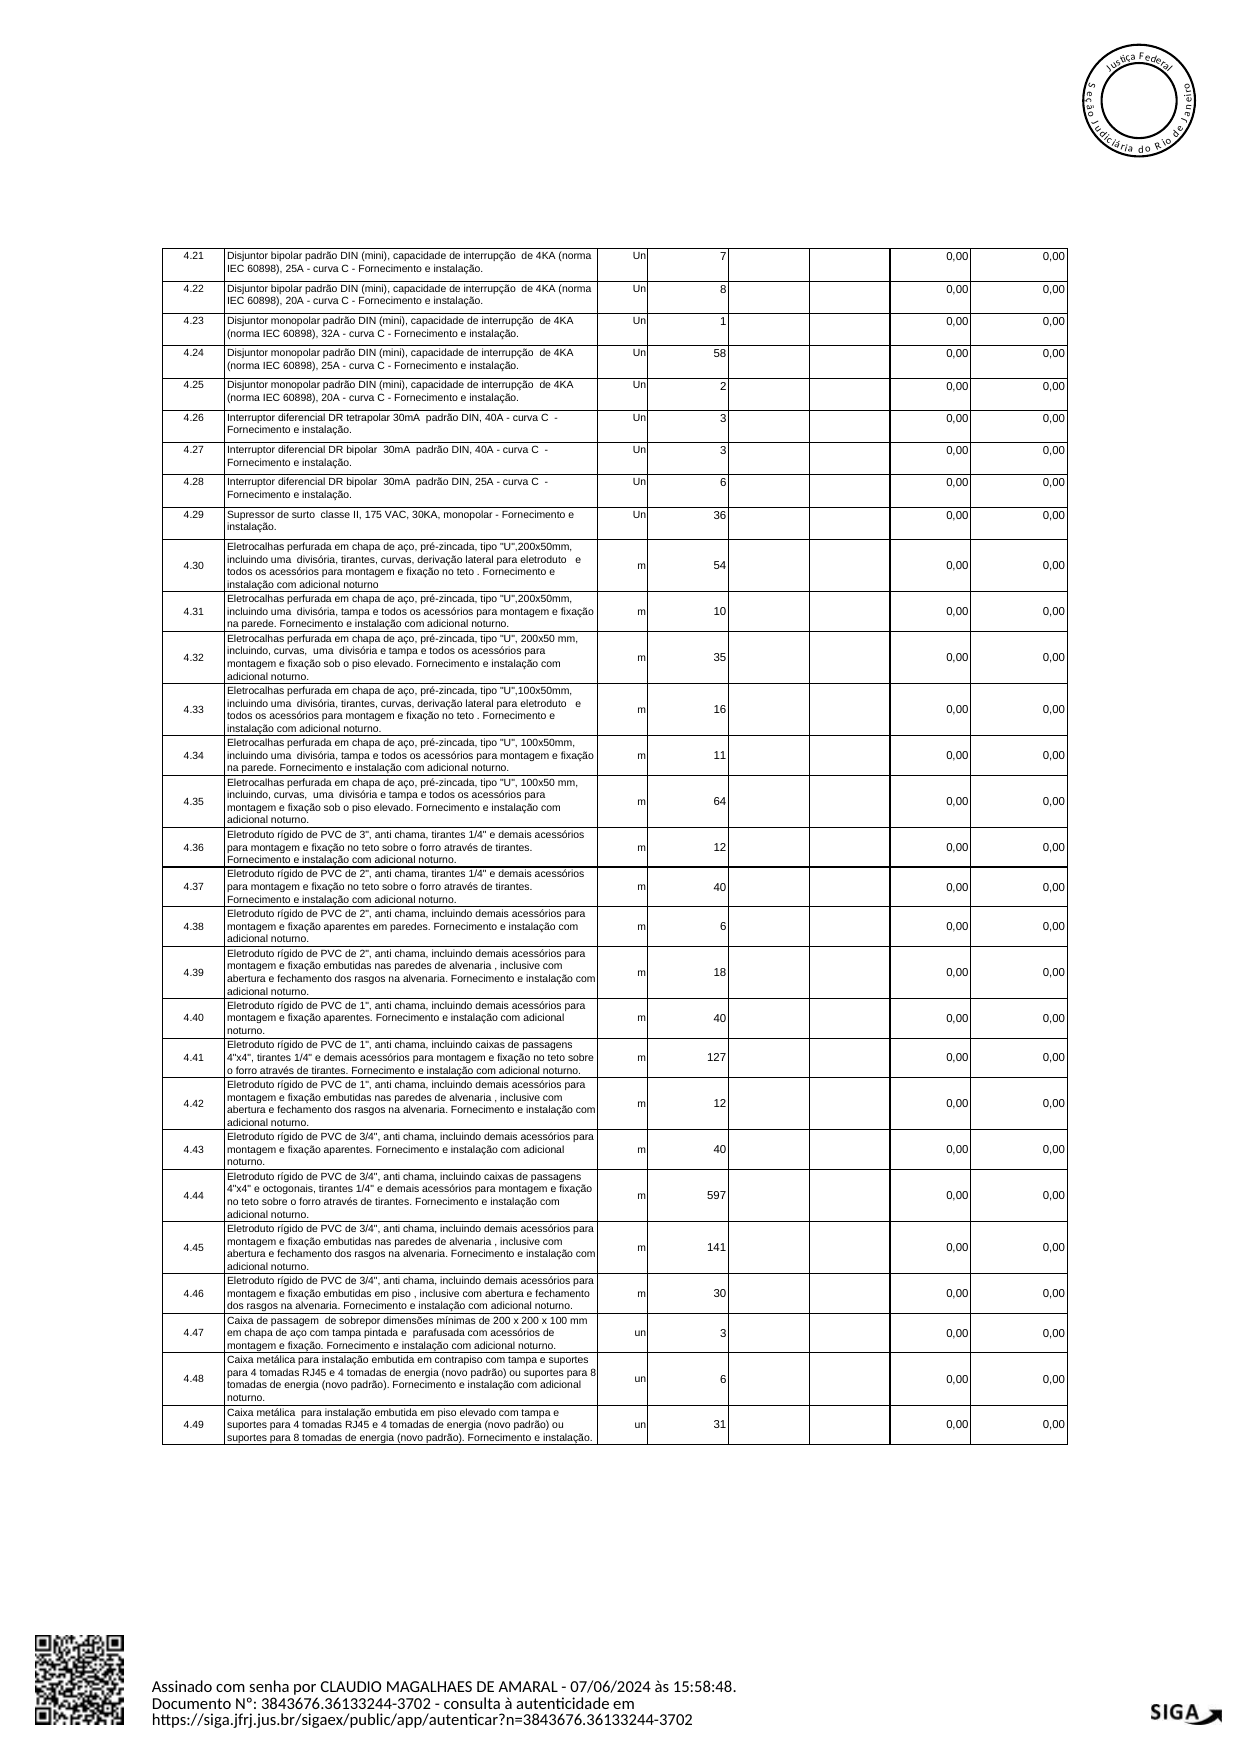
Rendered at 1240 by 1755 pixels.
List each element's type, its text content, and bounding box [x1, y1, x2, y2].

table_cell m [598, 1039, 647, 1077]
table_cell 35 [648, 632, 728, 683]
table_cell Caixa de passagem de sobrepor dimensões mínimas de 200 x 200 x 100 mm em chapa de aço com tampa pintada e parafusada com acessórios de montagem e fixação. Fornecimento e instalação com adicional noturno. [225, 1314, 597, 1352]
table_cell 4.35 [163, 776, 224, 827]
table_cell [810, 632, 889, 683]
table_cell 0,00 [971, 1078, 1067, 1129]
table_cell m [598, 1130, 647, 1169]
table_cell Eletrocalhas perfurada em chapa de aço, pré-zincada, tipo "U",200x50mm, incluindo uma divisória, tampa e todos os acessórios para montagem e fixação na parede. Fornecimento e instalação com adicional noturno. [225, 592, 597, 631]
table_cell 18 [648, 947, 728, 998]
table_cell Eletroduto rígido de PVC de 1", anti chama, incluindo caixas de passagens 4"x4", tirantes 1/4" e demais acessórios para montagem e fixação no teto sobre o forro através de tirantes. Fornecimento e instalação com adicional noturno. [225, 1039, 597, 1077]
table_cell [729, 776, 809, 827]
table_cell 0,00 [891, 540, 970, 591]
table_cell 0,00 [891, 1314, 970, 1352]
table_cell 0,00 [891, 828, 970, 866]
table_cell Un [598, 314, 647, 345]
table_cell 11 [648, 736, 728, 775]
table_cell Eletroduto rígido de PVC de 3", anti chama, tirantes 1/4" e demais acessórios para montagem e fixação no teto sobre o forro através de tirantes. Fornecimento e instalação com adicional noturno. [225, 828, 597, 866]
table_cell [729, 411, 809, 442]
table_cell 0,00 [891, 1406, 970, 1444]
table_cell m [598, 592, 647, 631]
table_cell 0,00 [971, 475, 1067, 507]
table_cell [810, 314, 889, 345]
table_cell Eletrocalhas perfurada em chapa de aço, pré-zincada, tipo "U",200x50mm, incluindo uma divisória, tirantes, curvas, derivação lateral para eletroduto e todos os acessórios para montagem e fixação no teto . Fornecimento e instalação com adicional noturno [225, 540, 597, 591]
table_cell [729, 868, 809, 906]
table_cell 6 [648, 1353, 728, 1404]
table_cell [729, 1078, 809, 1129]
table_cell 16 [648, 684, 728, 735]
table_cell Supressor de surto classe II, 175 VAC, 30KA, monopolar - Fornecimento e instalação. [225, 508, 597, 539]
table_cell Interruptor diferencial DR bipolar 30mA padrão DIN, 40A - curva C - Fornecimento e instalação. [225, 443, 597, 474]
table_cell [729, 314, 809, 345]
table_cell [810, 508, 889, 539]
table_cell 0,00 [971, 379, 1067, 410]
table_cell 40 [648, 1130, 728, 1169]
table_cell 0,00 [891, 1130, 970, 1169]
table_cell Un [598, 249, 647, 281]
table_cell [729, 684, 809, 735]
table_cell Disjuntor bipolar padrão DIN (mini), capacidade de interrupção de 4KA (norma IEC 60898), 25A - curva C - Fornecimento e instalação. [225, 249, 597, 281]
table_cell Eletroduto rígido de PVC de 2", anti chama, tirantes 1/4" e demais acessórios para montagem e fixação no teto sobre o forro através de tirantes. Fornecimento e instalação com adicional noturno. [225, 868, 597, 906]
table_cell 3 [648, 411, 728, 442]
table_cell m [598, 736, 647, 775]
table_cell [810, 684, 889, 735]
table_cell 4.21 [163, 249, 224, 281]
table_cell 0,00 [971, 314, 1067, 345]
table_cell m [598, 907, 647, 946]
table_cell [810, 1314, 889, 1352]
table_cell 0,00 [891, 907, 970, 946]
table_cell Un [598, 411, 647, 442]
table_cell 0,00 [971, 999, 1067, 1037]
table_cell [810, 475, 889, 507]
table_cell 0,00 [891, 508, 970, 539]
table_cell [810, 776, 889, 827]
table_cell [729, 592, 809, 631]
table_cell 40 [648, 868, 728, 906]
table_cell [729, 1039, 809, 1077]
table_cell 0,00 [891, 282, 970, 313]
table_cell 0,00 [891, 947, 970, 998]
table_cell m [598, 828, 647, 866]
table_cell m [598, 684, 647, 735]
table_cell [729, 1130, 809, 1169]
table_cell 0,00 [971, 776, 1067, 827]
table_cell 4.37 [163, 868, 224, 906]
table_cell [810, 540, 889, 591]
table_cell 4.46 [163, 1274, 224, 1313]
table_cell Un [598, 346, 647, 377]
table_cell 30 [648, 1274, 728, 1313]
table_cell 0,00 [891, 868, 970, 906]
table_cell [810, 1274, 889, 1313]
table_cell 0,00 [971, 1222, 1067, 1273]
table_cell 597 [648, 1170, 728, 1221]
table_cell Eletrocalhas perfurada em chapa de aço, pré-zincada, tipo "U", 200x50 mm, incluindo, curvas, uma divisória e tampa e todos os acessórios para montagem e fixação sob o piso elevado. Fornecimento e instalação com adicional noturno. [225, 632, 597, 683]
table_cell [810, 1078, 889, 1129]
table_cell [810, 736, 889, 775]
table_cell 0,00 [971, 411, 1067, 442]
table_cell Eletroduto rígido de PVC de 2", anti chama, incluindo demais acessórios para montagem e fixação aparentes em paredes. Fornecimento e instalação com adicional noturno. [225, 907, 597, 946]
table_cell 40 [648, 999, 728, 1037]
table_cell 4.38 [163, 907, 224, 946]
table_cell 4.23 [163, 314, 224, 345]
table_cell 4.36 [163, 828, 224, 866]
table_cell 0,00 [891, 1039, 970, 1077]
table_cell [810, 999, 889, 1037]
table_cell [810, 282, 889, 313]
table_cell 12 [648, 1078, 728, 1129]
table_cell 0,00 [971, 736, 1067, 775]
table_cell [810, 1130, 889, 1169]
table_cell [810, 346, 889, 377]
table_cell [729, 1222, 809, 1273]
table_cell [810, 379, 889, 410]
table_cell 0,00 [971, 1274, 1067, 1313]
table_cell un [598, 1406, 647, 1444]
table_cell [729, 508, 809, 539]
table_cell m [598, 1222, 647, 1273]
table_cell [810, 868, 889, 906]
table_cell Eletrocalhas perfurada em chapa de aço, pré-zincada, tipo "U",100x50mm, incluindo uma divisória, tirantes, curvas, derivação lateral para eletroduto e todos os acessórios para montagem e fixação no teto . Fornecimento e instalação com adicional noturno. [225, 684, 597, 735]
table_cell [729, 1314, 809, 1352]
table_cell 10 [648, 592, 728, 631]
table_cell Eletroduto rígido de PVC de 3/4", anti chama, incluindo demais acessórios para montagem e fixação embutidas nas paredes de alvenaria , inclusive com abertura e fechamento dos rasgos na alvenaria. Fornecimento e instalação com adicional noturno. [225, 1222, 597, 1273]
table_cell 4.24 [163, 346, 224, 377]
table_cell Disjuntor monopolar padrão DIN (mini), capacidade de interrupção de 4KA (norma IEC 60898), 20A - curva C - Fornecimento e instalação. [225, 379, 597, 410]
table_cell [810, 411, 889, 442]
table_cell 54 [648, 540, 728, 591]
table_cell 3 [648, 443, 728, 474]
table_cell [810, 1222, 889, 1273]
table_cell 4.45 [163, 1222, 224, 1273]
table_cell m [598, 999, 647, 1037]
table_cell 0,00 [971, 684, 1067, 735]
table_cell un [598, 1353, 647, 1404]
table_cell [729, 443, 809, 474]
table_cell m [598, 540, 647, 591]
table_cell Disjuntor monopolar padrão DIN (mini), capacidade de interrupção de 4KA (norma IEC 60898), 25A - curva C - Fornecimento e instalação. [225, 346, 597, 377]
table_cell [729, 632, 809, 683]
table_cell 4.31 [163, 592, 224, 631]
table_cell un [598, 1314, 647, 1352]
table_cell 0,00 [971, 1406, 1067, 1444]
table_cell 0,00 [891, 443, 970, 474]
table_cell 0,00 [891, 314, 970, 345]
table_cell Disjuntor monopolar padrão DIN (mini), capacidade de interrupção de 4KA (norma IEC 60898), 32A - curva C - Fornecimento e instalação. [225, 314, 597, 345]
table_cell [810, 828, 889, 866]
table_cell Un [598, 379, 647, 410]
table_cell 0,00 [971, 1314, 1067, 1352]
table_cell 4.33 [163, 684, 224, 735]
table_cell 0,00 [891, 1274, 970, 1313]
table_cell Eletroduto rígido de PVC de 1", anti chama, incluindo demais acessórios para montagem e fixação aparentes. Fornecimento e instalação com adicional noturno. [225, 999, 597, 1037]
table_cell 2 [648, 379, 728, 410]
table_cell m [598, 1078, 647, 1129]
table_cell 0,00 [891, 346, 970, 377]
table_cell Caixa metálica para instalação embutida em contrapiso com tampa e suportes para 4 tomadas RJ45 e 4 tomadas de energia (novo padrão) ou suportes para 8 tomadas de energia (novo padrão). Fornecimento e instalação com adicional noturno. [225, 1353, 597, 1404]
table_cell 6 [648, 475, 728, 507]
table_cell 0,00 [971, 1039, 1067, 1077]
table_cell [729, 736, 809, 775]
table_cell 0,00 [891, 999, 970, 1037]
table_cell 1 [648, 314, 728, 345]
table_cell Disjuntor bipolar padrão DIN (mini), capacidade de interrupção de 4KA (norma IEC 60898), 20A - curva C - Fornecimento e instalação. [225, 282, 597, 313]
table_cell [729, 947, 809, 998]
table_cell 0,00 [971, 249, 1067, 281]
table_cell m [598, 947, 647, 998]
table_cell Un [598, 508, 647, 539]
table_cell 4.44 [163, 1170, 224, 1221]
table_cell 4.34 [163, 736, 224, 775]
table_cell [810, 443, 889, 474]
table_cell [810, 947, 889, 998]
table_cell 0,00 [971, 907, 1067, 946]
table_cell [729, 999, 809, 1037]
table_cell [729, 282, 809, 313]
table_cell 0,00 [891, 1078, 970, 1129]
table_cell 0,00 [971, 282, 1067, 313]
table_cell [810, 592, 889, 631]
table_cell [729, 1353, 809, 1404]
table_cell Caixa metálica para instalação embutida em piso elevado com tampa e suportes para 4 tomadas RJ45 e 4 tomadas de energia (novo padrão) ou suportes para 8 tomadas de energia (novo padrão). Fornecimento e instalação. [225, 1406, 597, 1444]
table_cell [810, 1406, 889, 1444]
table_cell [729, 540, 809, 591]
table_cell Un [598, 475, 647, 507]
table_cell Eletroduto rígido de PVC de 3/4", anti chama, incluindo demais acessórios para montagem e fixação aparentes. Fornecimento e instalação com adicional noturno. [225, 1130, 597, 1169]
table_cell 0,00 [891, 776, 970, 827]
table_cell [729, 475, 809, 507]
table_cell [729, 1170, 809, 1221]
table_cell 4.39 [163, 947, 224, 998]
table_cell Eletrocalhas perfurada em chapa de aço, pré-zincada, tipo "U", 100x50mm, incluindo uma divisória, tampa e todos os acessórios para montagem e fixação na parede. Fornecimento e instalação com adicional noturno. [225, 736, 597, 775]
table_cell 4.25 [163, 379, 224, 410]
table_cell 8 [648, 282, 728, 313]
table_cell 0,00 [971, 508, 1067, 539]
table_cell 0,00 [891, 632, 970, 683]
table_cell 0,00 [971, 540, 1067, 591]
table_cell 0,00 [891, 411, 970, 442]
table_cell 36 [648, 508, 728, 539]
table_cell 4.42 [163, 1078, 224, 1129]
table_cell 4.29 [163, 508, 224, 539]
table_cell Eletroduto rígido de PVC de 3/4", anti chama, incluindo demais acessórios para montagem e fixação embutidas em piso , inclusive com abertura e fechamento dos rasgos na alvenaria. Fornecimento e instalação com adicional noturno. [225, 1274, 597, 1313]
table_cell Eletroduto rígido de PVC de 3/4", anti chama, incluindo caixas de passagens 4"x4" e octogonais, tirantes 1/4" e demais acessórios para montagem e fixação no teto sobre o forro através de tirantes. Fornecimento e instalação com adicional noturno. [225, 1170, 597, 1221]
table_cell 4.32 [163, 632, 224, 683]
table_cell Eletroduto rígido de PVC de 1", anti chama, incluindo demais acessórios para montagem e fixação embutidas nas paredes de alvenaria , inclusive com abertura e fechamento dos rasgos na alvenaria. Fornecimento e instalação com adicional noturno. [225, 1078, 597, 1129]
table_cell 0,00 [971, 1353, 1067, 1404]
table_cell 0,00 [891, 736, 970, 775]
table_cell [729, 379, 809, 410]
table_cell 4.49 [163, 1406, 224, 1444]
table_cell 0,00 [891, 592, 970, 631]
table_cell m [598, 868, 647, 906]
table_cell [810, 1170, 889, 1221]
table_cell 58 [648, 346, 728, 377]
table_cell 4.30 [163, 540, 224, 591]
table_cell [810, 907, 889, 946]
table_cell 0,00 [971, 632, 1067, 683]
table_cell 127 [648, 1039, 728, 1077]
table_cell 0,00 [971, 346, 1067, 377]
table_cell 0,00 [971, 1130, 1067, 1169]
table_cell 4.43 [163, 1130, 224, 1169]
table_cell m [598, 1170, 647, 1221]
table_cell [729, 346, 809, 377]
table_cell Un [598, 443, 647, 474]
table_cell 7 [648, 249, 728, 281]
table_cell [729, 1274, 809, 1313]
table_cell 3 [648, 1314, 728, 1352]
table_cell 0,00 [891, 1170, 970, 1221]
table_cell 4.41 [163, 1039, 224, 1077]
table_cell 0,00 [971, 868, 1067, 906]
table_cell 64 [648, 776, 728, 827]
table_cell 12 [648, 828, 728, 866]
table_cell 4.27 [163, 443, 224, 474]
table_cell [810, 1353, 889, 1404]
table_cell 0,00 [891, 1222, 970, 1273]
table_cell 0,00 [891, 475, 970, 507]
table_cell [729, 828, 809, 866]
table_cell m [598, 1274, 647, 1313]
table_cell 0,00 [971, 1170, 1067, 1221]
table_cell 0,00 [971, 828, 1067, 866]
table_cell 4.48 [163, 1353, 224, 1404]
table_cell [729, 907, 809, 946]
table_cell 0,00 [891, 379, 970, 410]
table_cell Un [598, 282, 647, 313]
table_cell 31 [648, 1406, 728, 1444]
table_cell 141 [648, 1222, 728, 1273]
table_cell m [598, 776, 647, 827]
table_cell 4.28 [163, 475, 224, 507]
table_cell 4.26 [163, 411, 224, 442]
table_cell 4.40 [163, 999, 224, 1037]
table_cell Eletroduto rígido de PVC de 2", anti chama, incluindo demais acessórios para montagem e fixação embutidas nas paredes de alvenaria , inclusive com abertura e fechamento dos rasgos na alvenaria. Fornecimento e instalação com adicional noturno. [225, 947, 597, 998]
table_cell 6 [648, 907, 728, 946]
table_cell Interruptor diferencial DR tetrapolar 30mA padrão DIN, 40A - curva C - Fornecimento e instalação. [225, 411, 597, 442]
table_cell 4.47 [163, 1314, 224, 1352]
table_cell 0,00 [971, 443, 1067, 474]
table_cell 0,00 [971, 947, 1067, 998]
table_cell 0,00 [971, 592, 1067, 631]
table_cell [810, 249, 889, 281]
table_cell [810, 1039, 889, 1077]
table_cell 0,00 [891, 1353, 970, 1404]
table_cell 4.22 [163, 282, 224, 313]
table_cell Eletrocalhas perfurada em chapa de aço, pré-zincada, tipo "U", 100x50 mm, incluindo, curvas, uma divisória e tampa e todos os acessórios para montagem e fixação sob o piso elevado. Fornecimento e instalação com adicional noturno. [225, 776, 597, 827]
table_cell m [598, 632, 647, 683]
table_cell 0,00 [891, 684, 970, 735]
table_cell [729, 249, 809, 281]
table_cell 0,00 [891, 249, 970, 281]
table_cell [729, 1406, 809, 1444]
table_cell Interruptor diferencial DR bipolar 30mA padrão DIN, 25A - curva C - Fornecimento e instalação. [225, 475, 597, 507]
